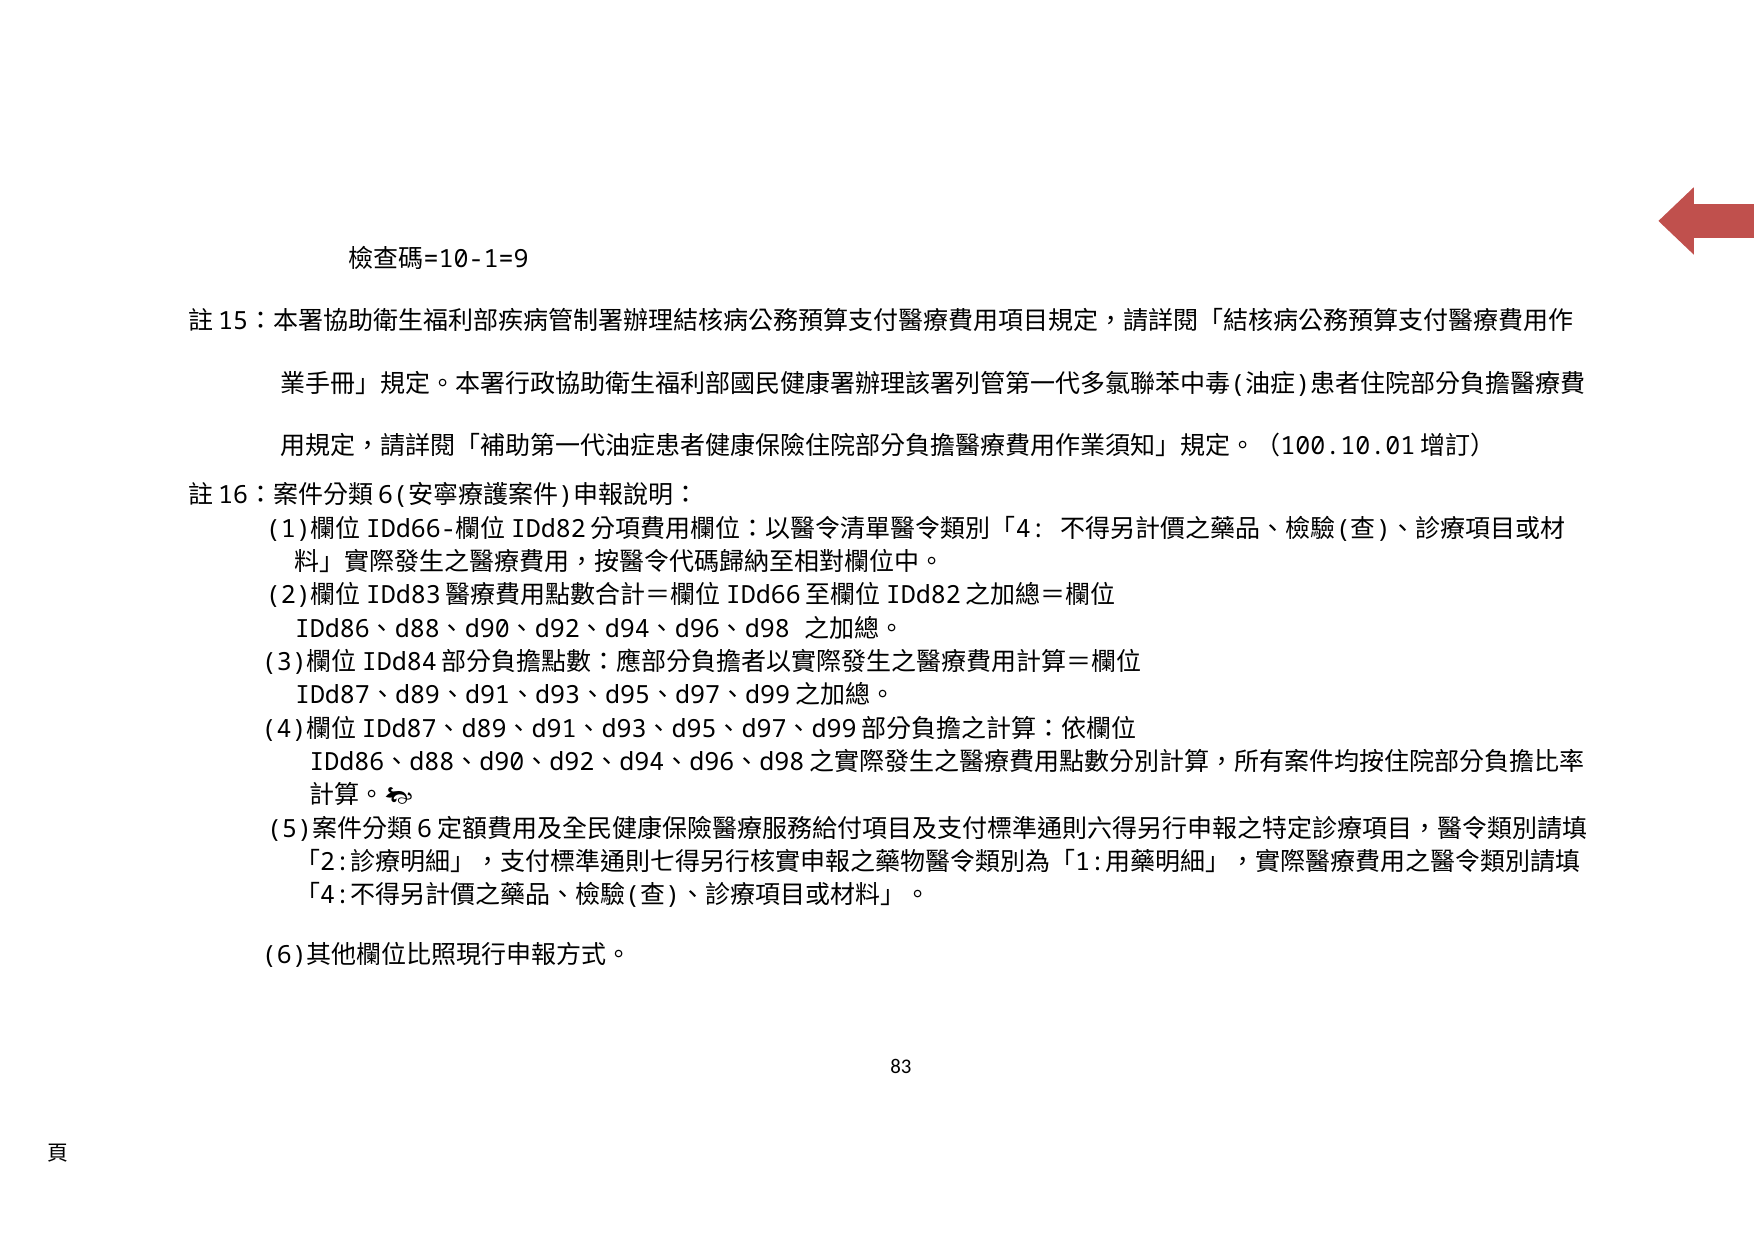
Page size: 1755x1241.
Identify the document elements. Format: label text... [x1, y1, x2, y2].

table_cell 註15：本署協助衛生福利部疾病管制署辦理結核病公務預算支付醫療費用項目規定，請詳閱「結核病公務預算支付醫療費用作業手冊」規定。本署行政協助衛生福利部國民健康署辦理該署列管第一代多氯聯苯中毒(油症)患者住院部分負擔醫療費用規定，請詳閱「補助第一代油症患者健康保險住院部分負擔醫療費用作業須知」規定。（100.10.01增訂） [177, 277, 1609, 477]
table_cell 檢查碼=10-1=9 [177, 215, 1609, 277]
table_cell 註16：案件分類6(安寧療護案件)申報說明： (1)欄位IDd66-欄位IDd82分項費用欄位：以醫令清單醫令類別「4: 不得另計價之藥品、檢驗(查)、診療項目或材料」實際發生之醫療費用，按醫令代碼歸納至相對欄位中。 (2)欄位IDd83醫療費用點數合計＝欄位IDd66至欄位IDd82之加總＝欄位IDd86、d88、d90、d92、d94、d96、d98 之加總。 (3)欄位IDd84部分負擔點數：應部分負擔者以實際發生之醫療費用計算＝欄位IDd87、d89、d91、d93、d95、d97、d99之加總。 (4)欄位IDd87、d89、d91、d93、d95、d97、d99部分負擔之計算：依欄位IDd86、d88、d90、d92、d94、d96、d98之實際發生之醫療費用點數分別計算，所有案件均按住院部分負擔比率計算。 (5)案件分類6定額費用及全民健康保險醫療服務給付項目及支付標準通則六得另行申報之特定診療項目，醫令類別請填「2:診療明細」，支付標準通則七得另行核實申報之藥物醫令類別為「1:用藥明細」，實際醫療費用之醫令類別請填「4:不得另計價之藥品、檢驗(查)、診療項目或材料」。 (6)其他欄位比照現行申報方式。 [177, 477, 1609, 1006]
